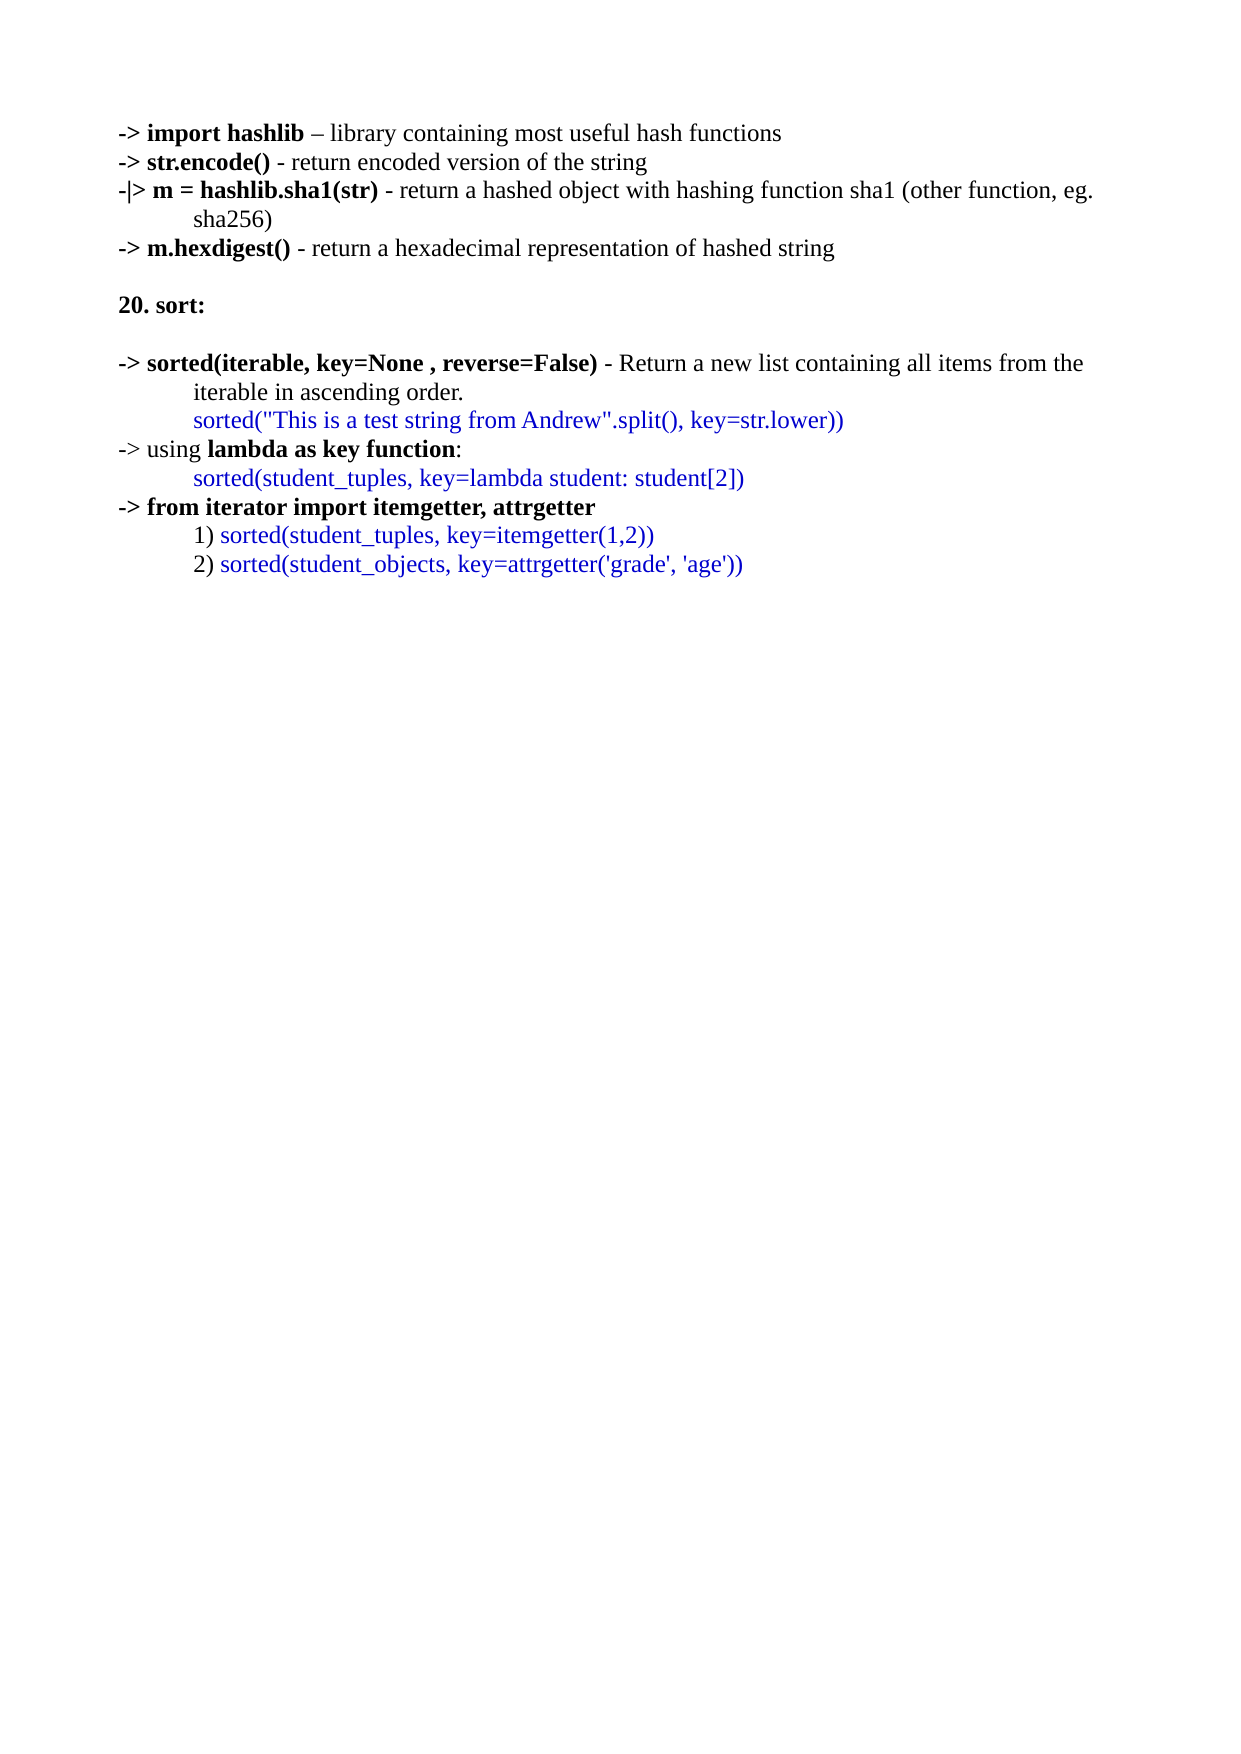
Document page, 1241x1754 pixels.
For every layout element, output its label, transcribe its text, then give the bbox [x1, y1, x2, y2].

text -> import hashlib – library containing most useful hash functions [118, 118, 1122, 147]
text 1) sorted(student_tuples, key=itemgetter(1,2)) [118, 521, 1122, 549]
text -> m.hexdigest() - return a hexadecimal representation of hashed string [118, 233, 1122, 262]
text -|> m = hashlib.sha1(str) - return a hashed object with hashing function sha1 (other function, eg. sha256) [118, 176, 1122, 233]
text -> str.encode() - return encoded version of the string [118, 147, 1122, 176]
text 20. sort: [118, 291, 1122, 319]
text -> sorted(iterable, key=None , reverse=False) - Return a new list containing all items from the iterable in ascending order. [118, 348, 1122, 406]
text sorted(student_tuples, key=lambda student: student[2]) [118, 463, 1122, 492]
text -> from iterator import itemgetter, attrgetter [118, 492, 1122, 521]
text sorted("This is a test string from Andrew".split(), key=str.lower)) [118, 406, 1122, 434]
text 2) sorted(student_objects, key=attrgetter('grade', 'age')) [118, 549, 1122, 578]
text -> using lambda as key function: [118, 434, 1122, 463]
